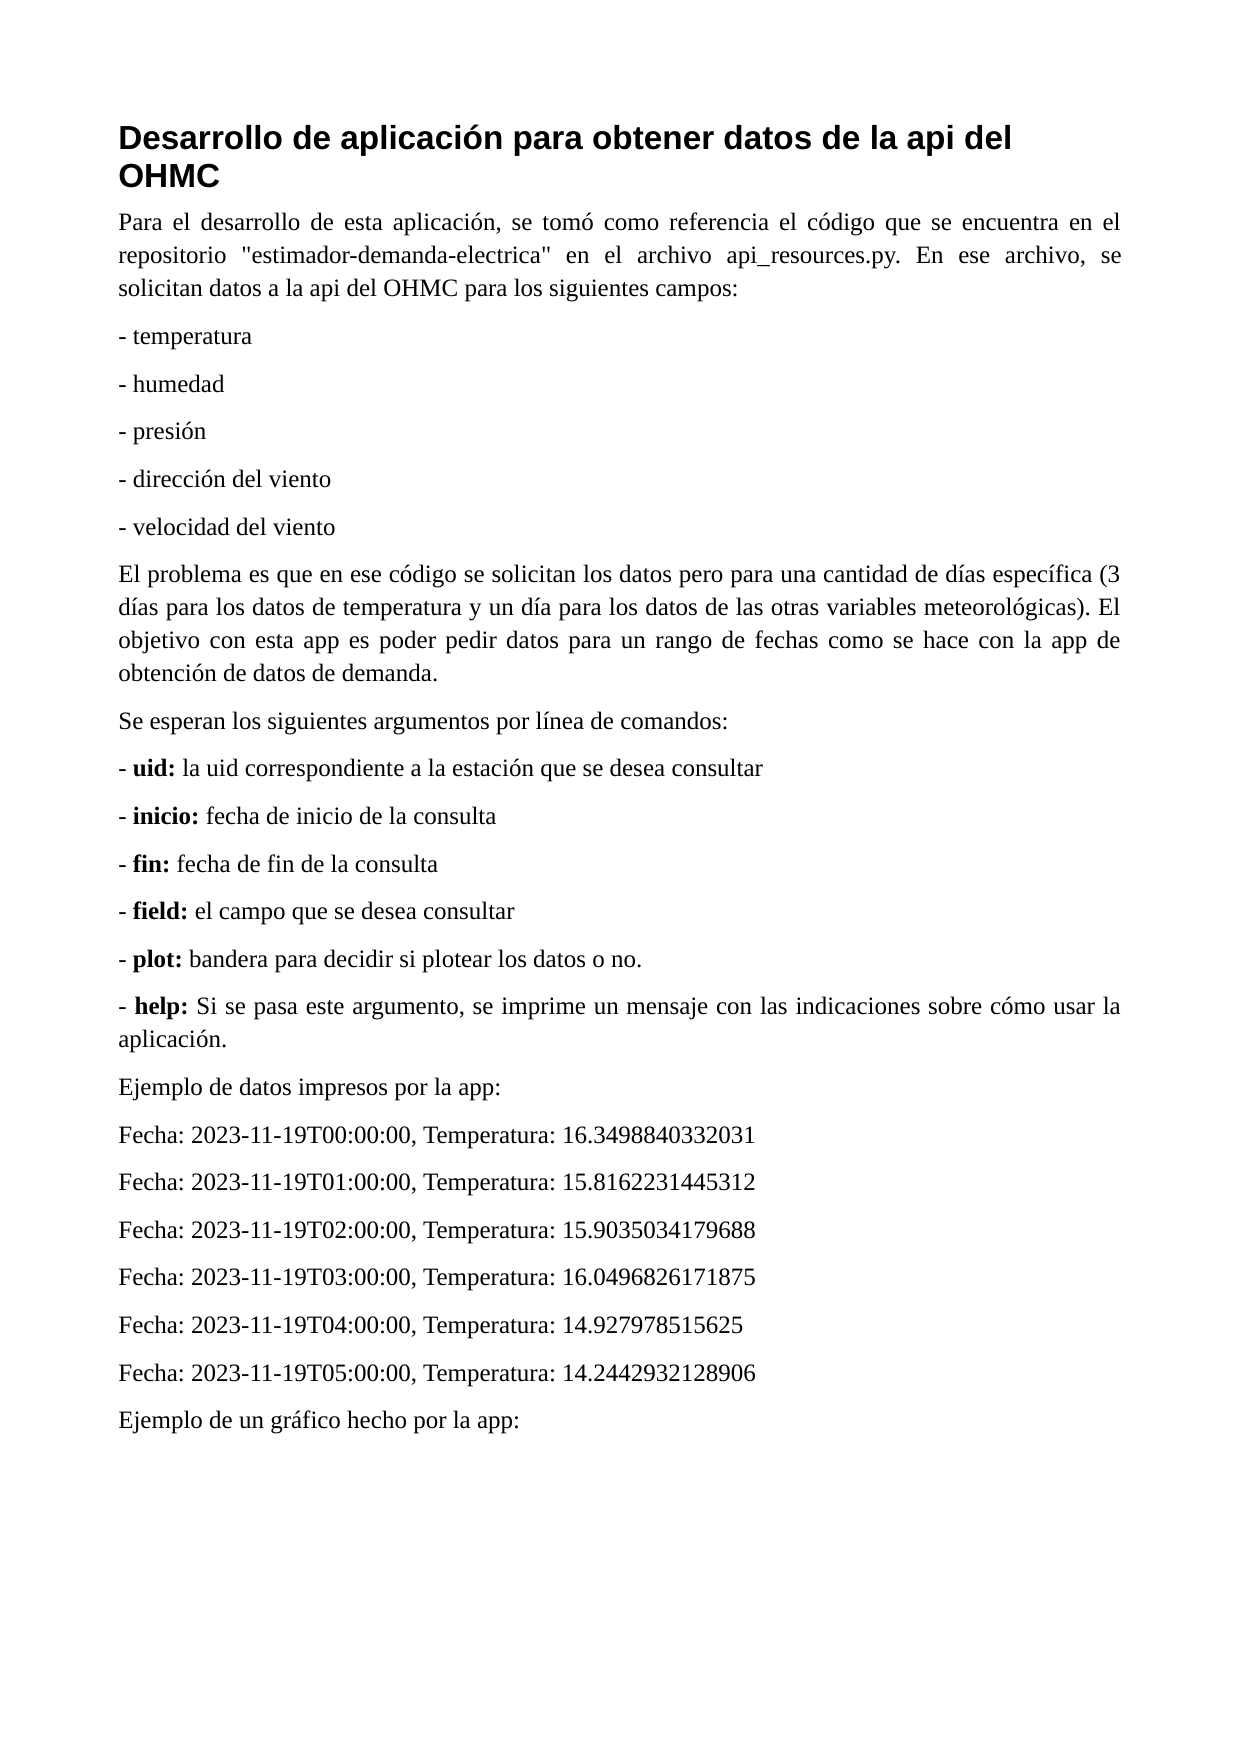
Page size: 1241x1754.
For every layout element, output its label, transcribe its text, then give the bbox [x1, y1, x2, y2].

text Fecha: 2023-11-19T04:00:00, Temperatura: 14.927978515625 [118, 1310, 1122, 1339]
text Fecha: 2023-11-19T00:00:00, Temperatura: 16.3498840332031 [118, 1120, 1122, 1148]
text - plot: bandera para decidir si plotear los datos o no. [118, 944, 1122, 973]
text - field: el campo que se desea consultar [118, 896, 1122, 925]
text - uid: la uid correspondiente a la estación que se desea consultar [118, 753, 1122, 782]
text - inicio: fecha de inicio de la consulta [118, 801, 1122, 830]
text - help: Si se pasa este argumento, se imprime un mensaje con las indicaciones sobre cómo usar la aplicación. [118, 991, 1122, 1053]
text Fecha: 2023-11-19T05:00:00, Temperatura: 14.2442932128906 [118, 1358, 1122, 1386]
text Ejemplo de un gráfico hecho por la app: [118, 1405, 1122, 1434]
text - temperatura [118, 321, 1122, 350]
text - fin: fecha de fin de la consulta [118, 849, 1122, 877]
text Fecha: 2023-11-19T03:00:00, Temperatura: 16.0496826171875 [118, 1262, 1122, 1291]
subtitle Desarrollo de aplicación para obtener datos de la api del OHMC [118, 118, 1122, 195]
text Fecha: 2023-11-19T02:00:00, Temperatura: 15.9035034179688 [118, 1215, 1122, 1244]
text Se esperan los siguientes argumentos por línea de comandos: [118, 706, 1122, 734]
text Fecha: 2023-11-19T01:00:00, Temperatura: 15.8162231445312 [118, 1167, 1122, 1196]
text Para el desarrollo de esta aplicación, se tomó como referencia el código que se encuentra en el repositorio "estimador-demanda-electrica" en el archivo api_resources.py. En ese archivo, se solicitan datos a la api del OHMC para los siguientes campos: [118, 207, 1122, 302]
text - presión [118, 416, 1122, 445]
text El problema es que en ese código se solicitan los datos pero para una cantidad de días específica (3 días para los datos de temperatura y un día para los datos de las otras variables meteorológicas). El objetivo con esta app es poder pedir datos para un rango de fechas como se hace con la app de obtención de datos de demanda. [118, 559, 1122, 687]
text Ejemplo de datos impresos por la app: [118, 1072, 1122, 1101]
text - humedad [118, 369, 1122, 397]
text - dirección del viento [118, 464, 1122, 493]
text - velocidad del viento [118, 512, 1122, 540]
